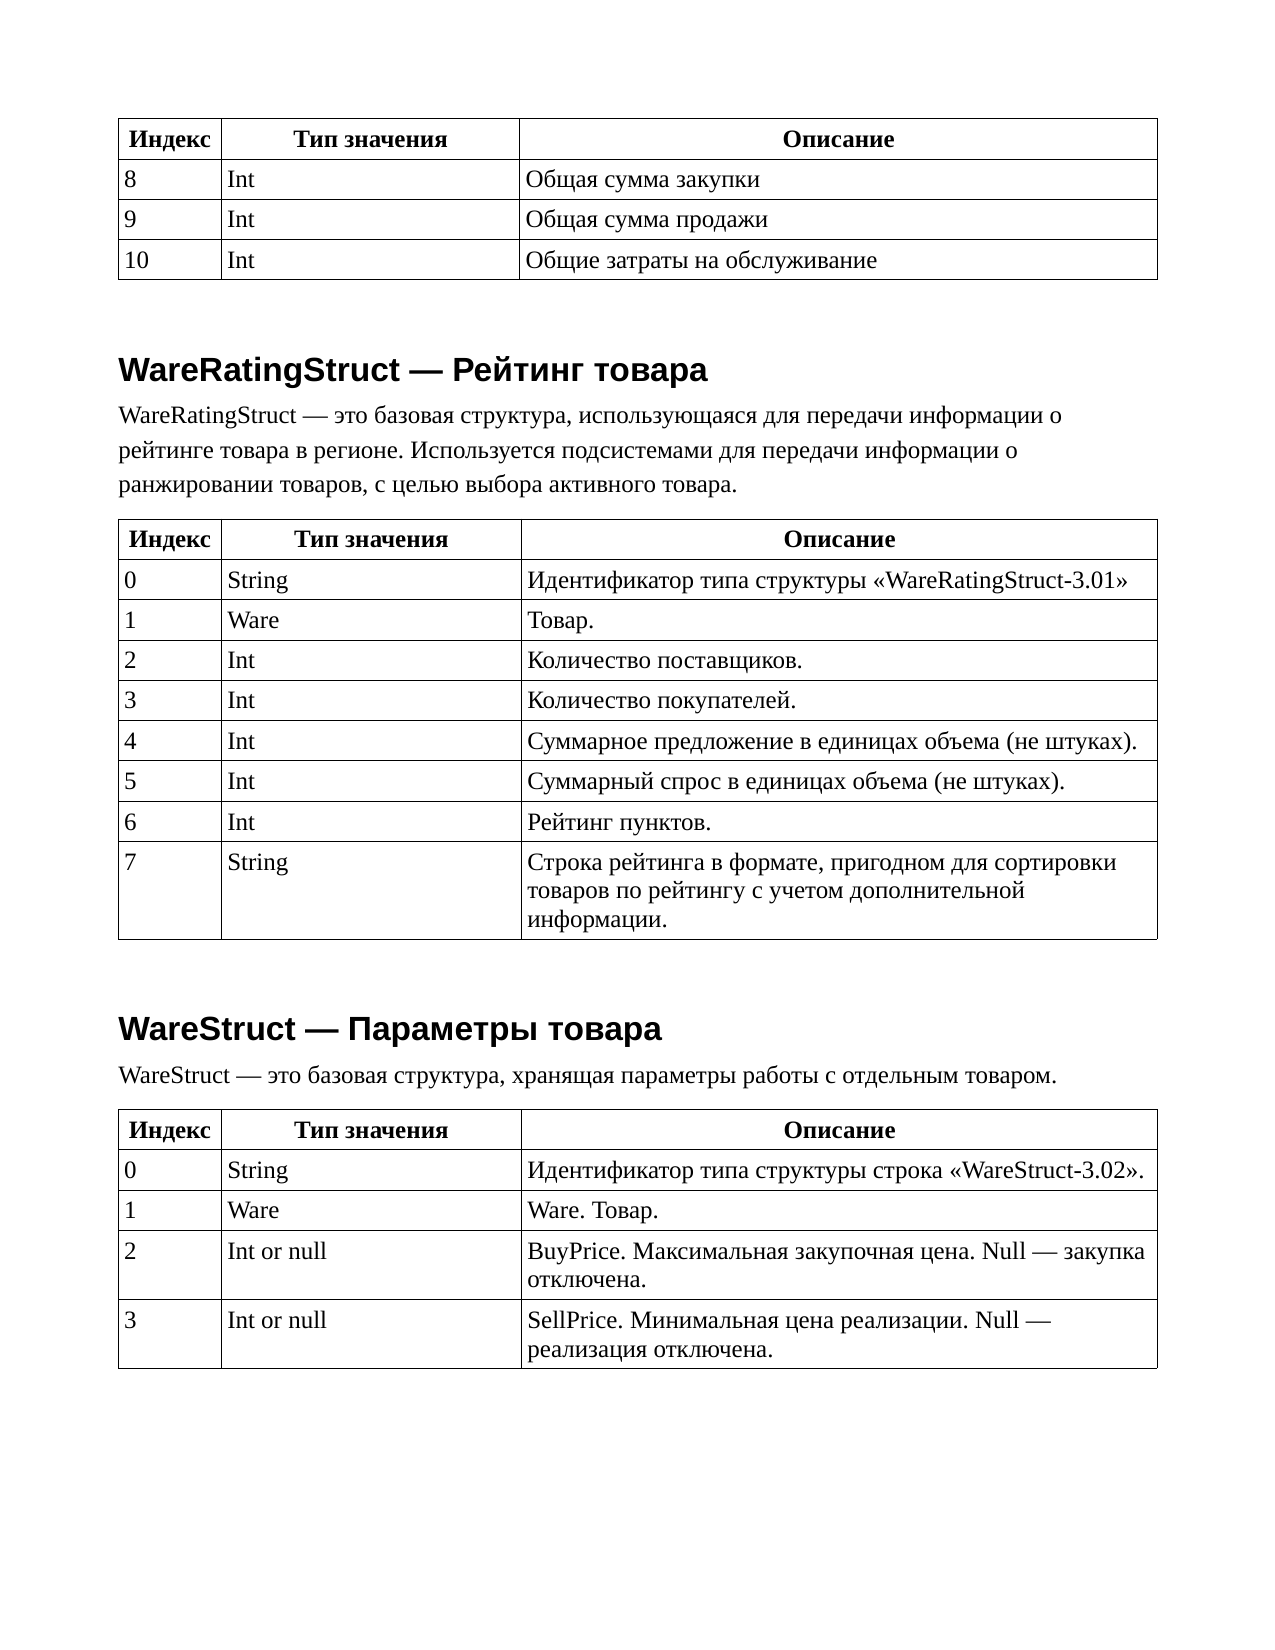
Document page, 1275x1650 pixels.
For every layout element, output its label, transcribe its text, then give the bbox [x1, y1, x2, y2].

table_cell Int or null [222, 1300, 521, 1368]
table_cell 2 [119, 1231, 221, 1299]
table_header Описание [520, 119, 1157, 158]
table_cell Строка рейтинга в формате, пригодном для сортировки товаров по рейтингу с учетом дополнительной информации. [522, 842, 1157, 939]
table_cell BuyPrice. Максимальная закупочная цена. Null — закупка отключена. [522, 1231, 1157, 1299]
table_cell Товар. [522, 600, 1157, 639]
table_cell 3 [119, 681, 221, 720]
table_cell String [222, 842, 521, 939]
table_cell Суммарное предложение в единицах объема (не штуках). [522, 721, 1157, 760]
table_header Тип значения [222, 119, 519, 158]
table_cell Int [222, 802, 521, 841]
table_cell 1 [119, 1191, 221, 1230]
table_cell 9 [119, 200, 221, 239]
table_header Индекс [119, 520, 221, 559]
table_cell SellPrice. Минимальная цена реализации. Null — реализация отключена. [522, 1300, 1157, 1368]
table_cell 6 [119, 802, 221, 841]
table_cell Количество поставщиков. [522, 641, 1157, 680]
subtitle WareStruct — Параметры товара [118, 1009, 1157, 1047]
table_cell String [222, 560, 521, 599]
table_cell 4 [119, 721, 221, 760]
table_cell Int [222, 641, 521, 680]
table_cell Ware. Товар. [522, 1191, 1157, 1230]
table_cell 0 [119, 560, 221, 599]
table_cell 10 [119, 240, 221, 279]
table_cell Рейтинг пунктов. [522, 802, 1157, 841]
text WareRatingStruct — это базовая структура, использующаяся для передачи информации о рейтинге товара в регионе. Используется подсистемами для передачи информации о ранжировании товаров, с целью выбора активного товара. [118, 401, 1157, 498]
table_cell 2 [119, 641, 221, 680]
table_cell 8 [119, 160, 221, 199]
table_cell Int [222, 200, 519, 239]
table_cell Int or null [222, 1231, 521, 1299]
table_cell String [222, 1150, 521, 1190]
table_cell 5 [119, 761, 221, 801]
table_cell Идентификатор типа структуры строка «WareStruct-3.02». [522, 1150, 1157, 1190]
table_cell Int [222, 160, 519, 199]
table_cell Int [222, 761, 521, 801]
table_cell 0 [119, 1150, 221, 1190]
table_header Индекс [119, 1110, 221, 1149]
table_cell Общая сумма продажи [520, 200, 1157, 239]
table_cell Количество покупателей. [522, 681, 1157, 720]
table_header Индекс [119, 119, 221, 158]
table_header Тип значения [222, 520, 521, 559]
table_cell Ware [222, 600, 521, 639]
text WareStruct — это базовая структура, хранящая параметры работы с отдельным товаром. [118, 1060, 1157, 1089]
table_header Описание [522, 1110, 1157, 1149]
table_cell Int [222, 240, 519, 279]
table_cell Идентификатор типа структуры «WareRatingStruct-3.01» [522, 560, 1157, 599]
table_cell Ware [222, 1191, 521, 1230]
table_cell Общие затраты на обслуживание [520, 240, 1157, 279]
table_cell Int [222, 721, 521, 760]
table_cell 1 [119, 600, 221, 639]
table_cell Общая сумма закупки [520, 160, 1157, 199]
table_header Описание [522, 520, 1157, 559]
subtitle WareRatingStruct — Рейтинг товара [118, 349, 1157, 388]
table_cell 3 [119, 1300, 221, 1368]
table_header Тип значения [222, 1110, 521, 1149]
table_cell Суммарный спрос в единицах объема (не штуках). [522, 761, 1157, 801]
table_cell 7 [119, 842, 221, 939]
table_cell Int [222, 681, 521, 720]
